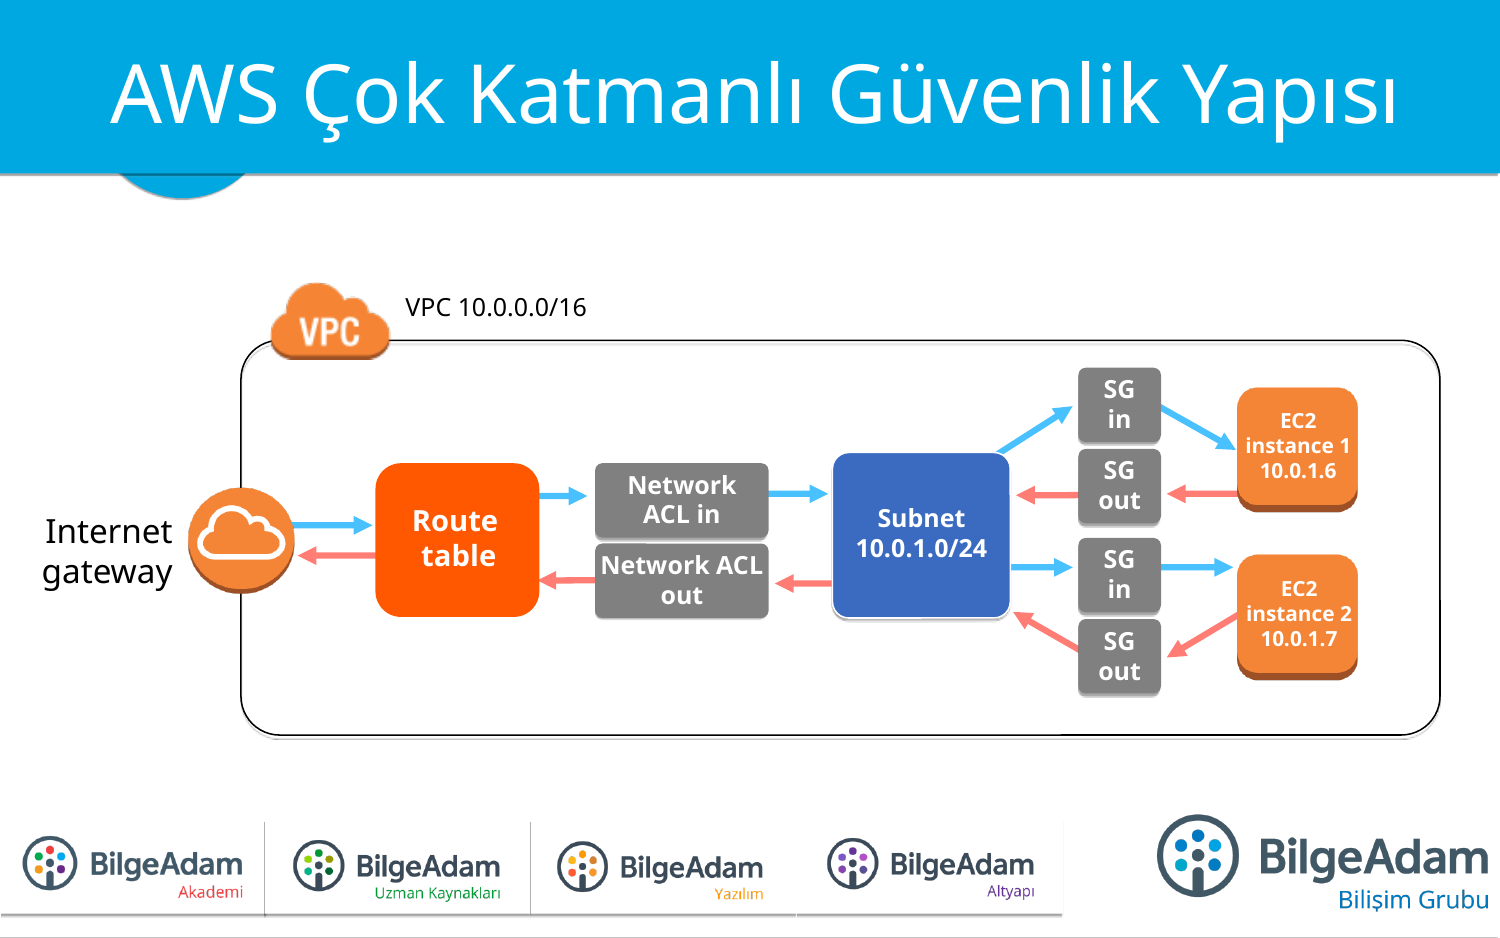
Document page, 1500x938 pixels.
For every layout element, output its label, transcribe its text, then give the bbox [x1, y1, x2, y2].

text_box [375, 463, 540, 494]
picture [817, 803, 1043, 934]
text_box Route table [360, 494, 558, 592]
picture [1212, 534, 1382, 700]
text_box EC2 instance 1 10.0.1.6 [1226, 400, 1370, 513]
text_box [832, 452, 1011, 495]
text_box [832, 575, 1011, 619]
text_box EC2 instance 2 10.0.1.7 [1227, 567, 1371, 680]
text_box SG in [1072, 366, 1167, 446]
text_box Network ACL in [587, 461, 777, 541]
text_box Subnet 10.0.1.0/24 [794, 495, 1049, 575]
text_box SG out [1072, 447, 1167, 527]
picture [169, 471, 313, 610]
picture [12, 830, 252, 903]
picture [1141, 803, 1500, 925]
picture [1212, 367, 1382, 533]
text_box SG out [1072, 617, 1167, 697]
picture [283, 805, 509, 936]
picture [270, 282, 391, 360]
picture [547, 805, 772, 935]
text_box SG in [1072, 536, 1167, 616]
text_box Internet gateway [40, 503, 169, 583]
text_box [375, 592, 540, 617]
text_box Network ACL out [583, 542, 781, 622]
text_box VPC 10.0.0.0/16 [391, 284, 646, 330]
title AWS Çok Katmanlı Güvenlik Yapısı [88, 0, 1424, 198]
